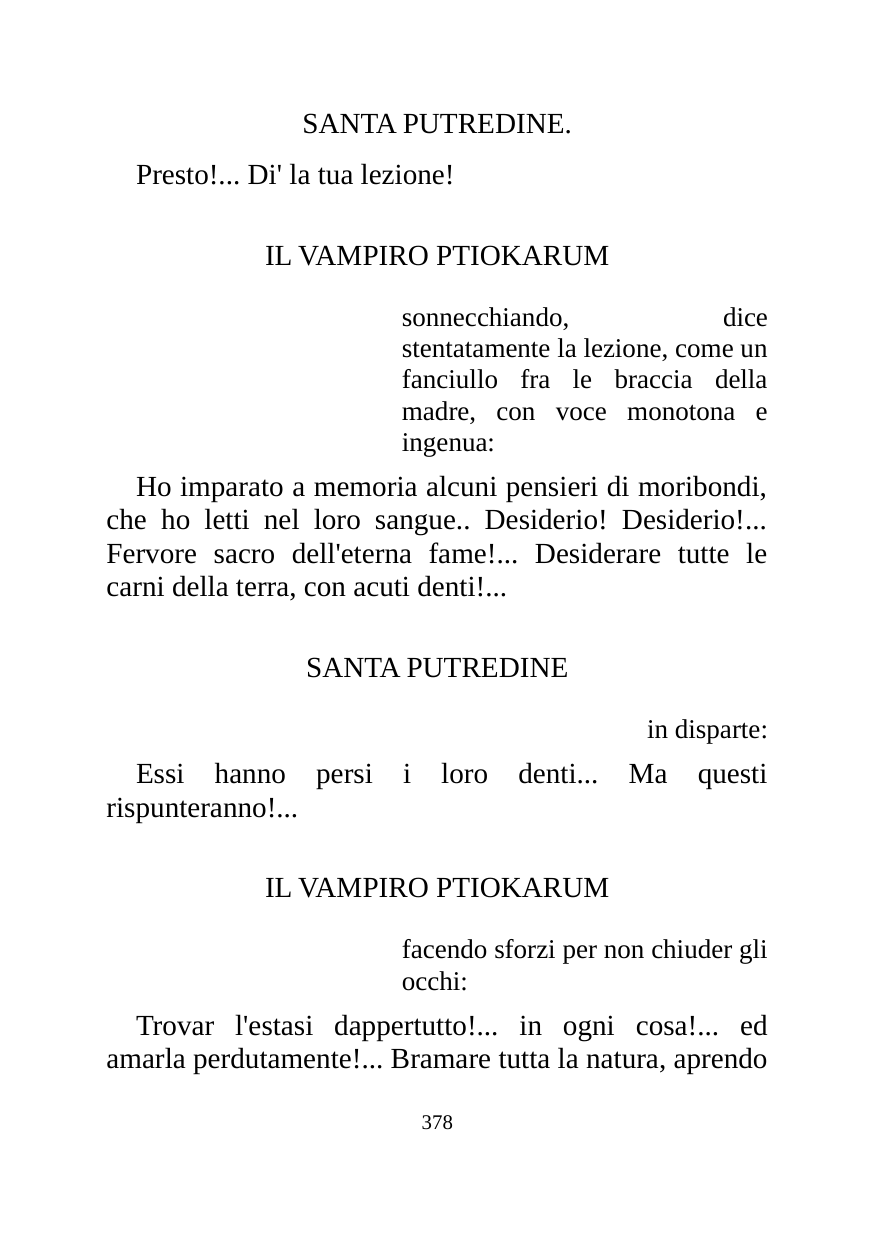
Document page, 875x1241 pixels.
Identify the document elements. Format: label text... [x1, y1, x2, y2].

text IL VAMPIRO PTIOKARUM [106, 871, 768, 904]
text Ho imparato a memoria alcuni pensieri di moribondi, che ho letti nel loro sangue.. Desiderio! Desiderio!... Fervore sacro dell'eterna fame!... Desiderare tutte le carni della terra, con acuti denti!... [106, 469, 768, 603]
text SANTA PUTREDINE. [106, 106, 768, 140]
text Trovar l'estasi dappertutto!... in ogni cosa!... ed amarla perdutamente!... Bramare tutta la natura, aprendo [106, 1008, 768, 1075]
text facendo sforzi per non chiuder gli occhi: [402, 934, 768, 996]
text IL VAMPIRO PTIOKARUM [106, 238, 768, 272]
text sonnecchiando, dice stentatamente la lezione, come un fanciullo fra le braccia della madre, con voce monotona e ingenua: [402, 301, 768, 457]
text in disparte: [402, 713, 768, 744]
text Presto!... Di' la tua lezione! [106, 157, 768, 191]
text Essi hanno persi i loro denti... Ma questi rispunteranno!... [106, 756, 768, 823]
text SANTA PUTREDINE [106, 650, 768, 684]
